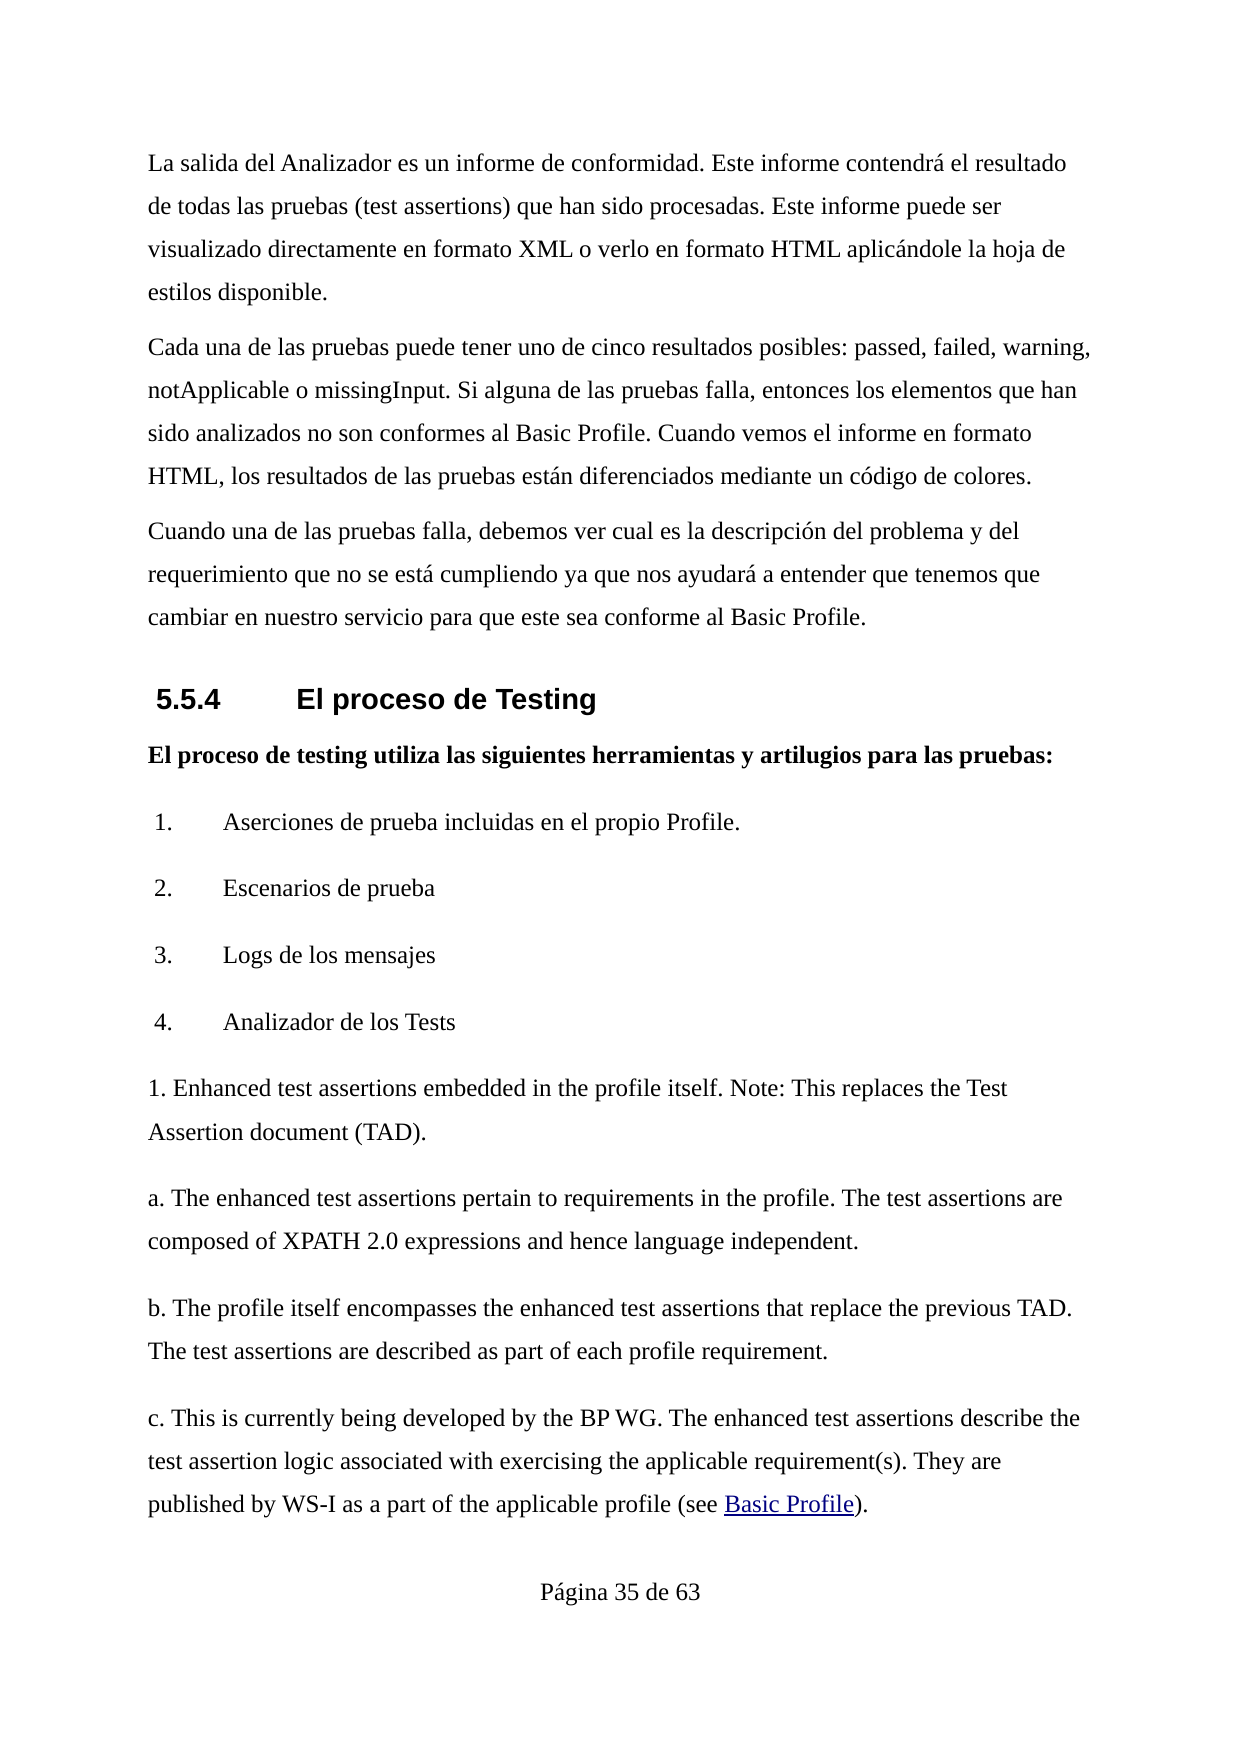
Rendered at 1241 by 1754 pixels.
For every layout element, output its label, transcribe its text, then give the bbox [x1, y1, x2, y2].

text El proceso de testing utiliza las siguientes herramientas y artilugios para las pruebas: [148, 740, 1093, 769]
text c. This is currently being developed by the BP WG. The enhanced test assertions describe the test assertion logic associated with exercising the applicable requirement(s). They are published by WS-I as a part of the applicable profile (see Basic Profile). [148, 1403, 1093, 1518]
list Logs de los mensajes [148, 940, 1093, 969]
text Cada una de las pruebas puede tener uno de cinco resultados posibles: passed, failed, warning, notApplicable o missingInput. Si alguna de las pruebas falla, entonces los elementos que han sido analizados no son conformes al Basic Profile. Cuando vemos el informe en formato HTML, los resultados de las pruebas están diferenciados mediante un código de colores. [148, 332, 1093, 490]
text La salida del Analizador es un informe de conformidad. Este informe contendrá el resultado de todas las pruebas (test assertions) que han sido procesadas. Este informe puede ser visualizado directamente en formato XML o verlo en formato HTML aplicándole la hoja de estilos disponible. [148, 148, 1093, 306]
list Escenarios de prueba [148, 873, 1093, 902]
text Cuando una de las pruebas falla, debemos ver cual es la descripción del problema y del requerimiento que no se está cumpliendo ya que nos ayudará a entender que tenemos que cambiar en nuestro servicio para que este sea conforme al Basic Profile. [148, 516, 1093, 631]
list a. The enhanced test assertions pertain to requirements in the profile. The test assertions are composed of XPATH 2.0 expressions and hence language independent. [148, 1183, 1093, 1255]
subtitle El proceso de Testing [148, 682, 1093, 716]
list 1. Enhanced test assertions embedded in the profile itself. Note: This replaces the Test Assertion document (TAD). [148, 1073, 1093, 1145]
list Aserciones de prueba incluidas en el propio Profile. [148, 807, 1093, 836]
list b. The profile itself encompasses the enhanced test assertions that replace the previous TAD. The test assertions are described as part of each profile requirement. [148, 1293, 1093, 1365]
list Analizador de los Tests [148, 1007, 1093, 1036]
